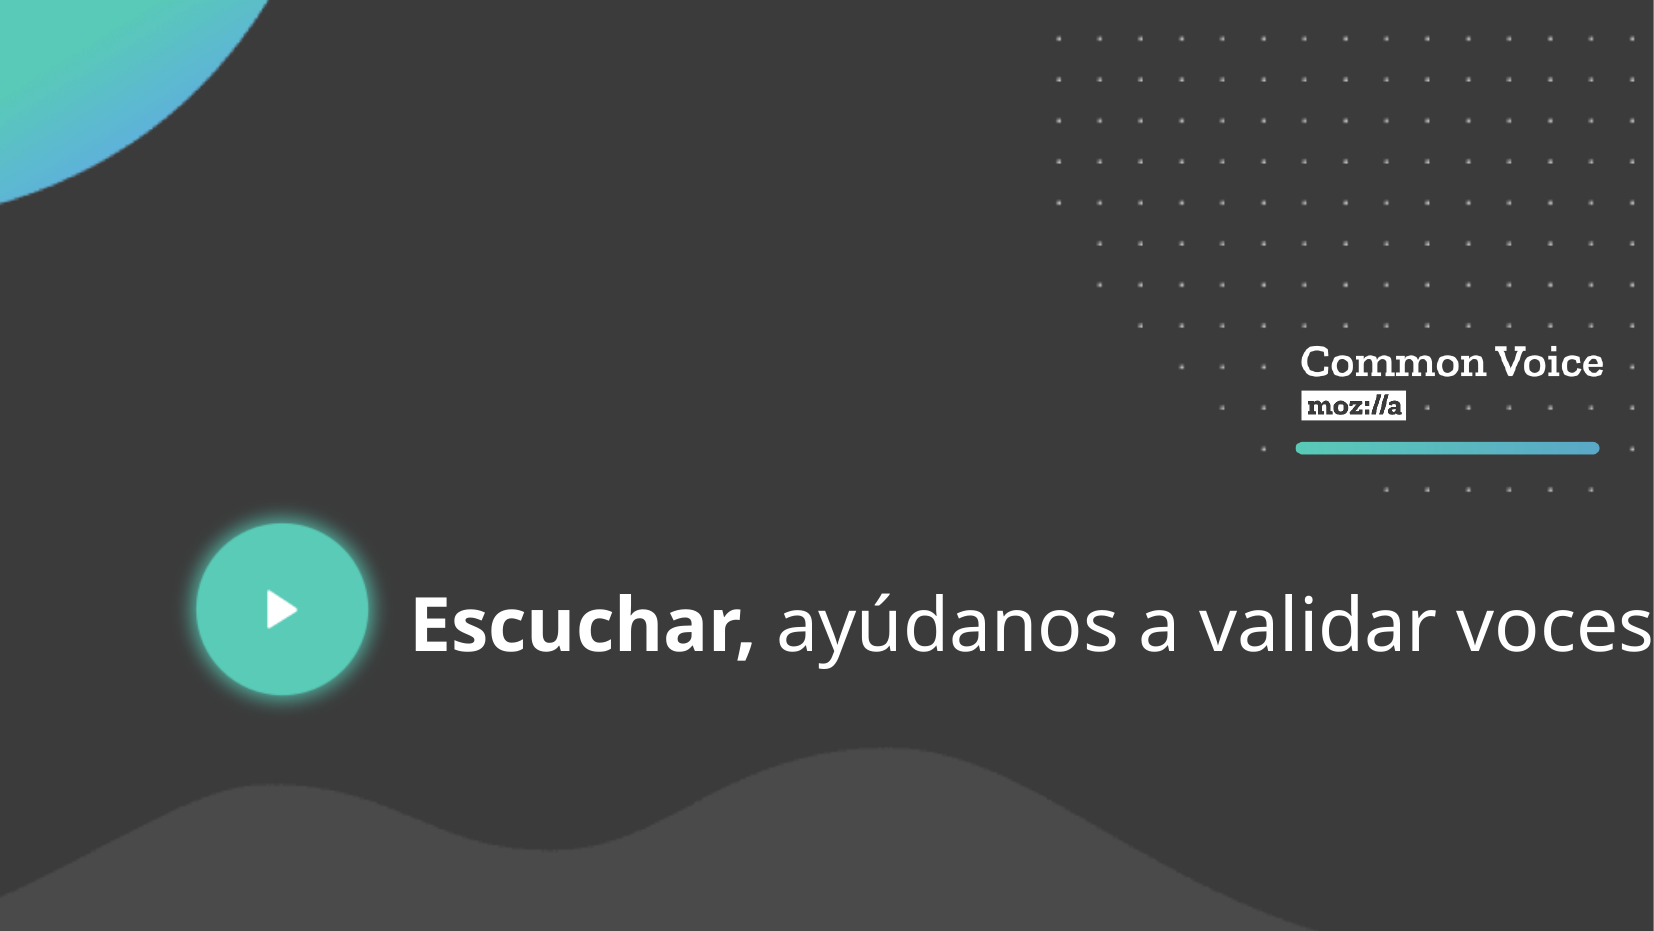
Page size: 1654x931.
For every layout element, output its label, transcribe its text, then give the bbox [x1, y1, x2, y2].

text_box Escuchar, ayúdanos a validar voces. [400, 563, 1590, 669]
picture [0, 0, 1654, 931]
